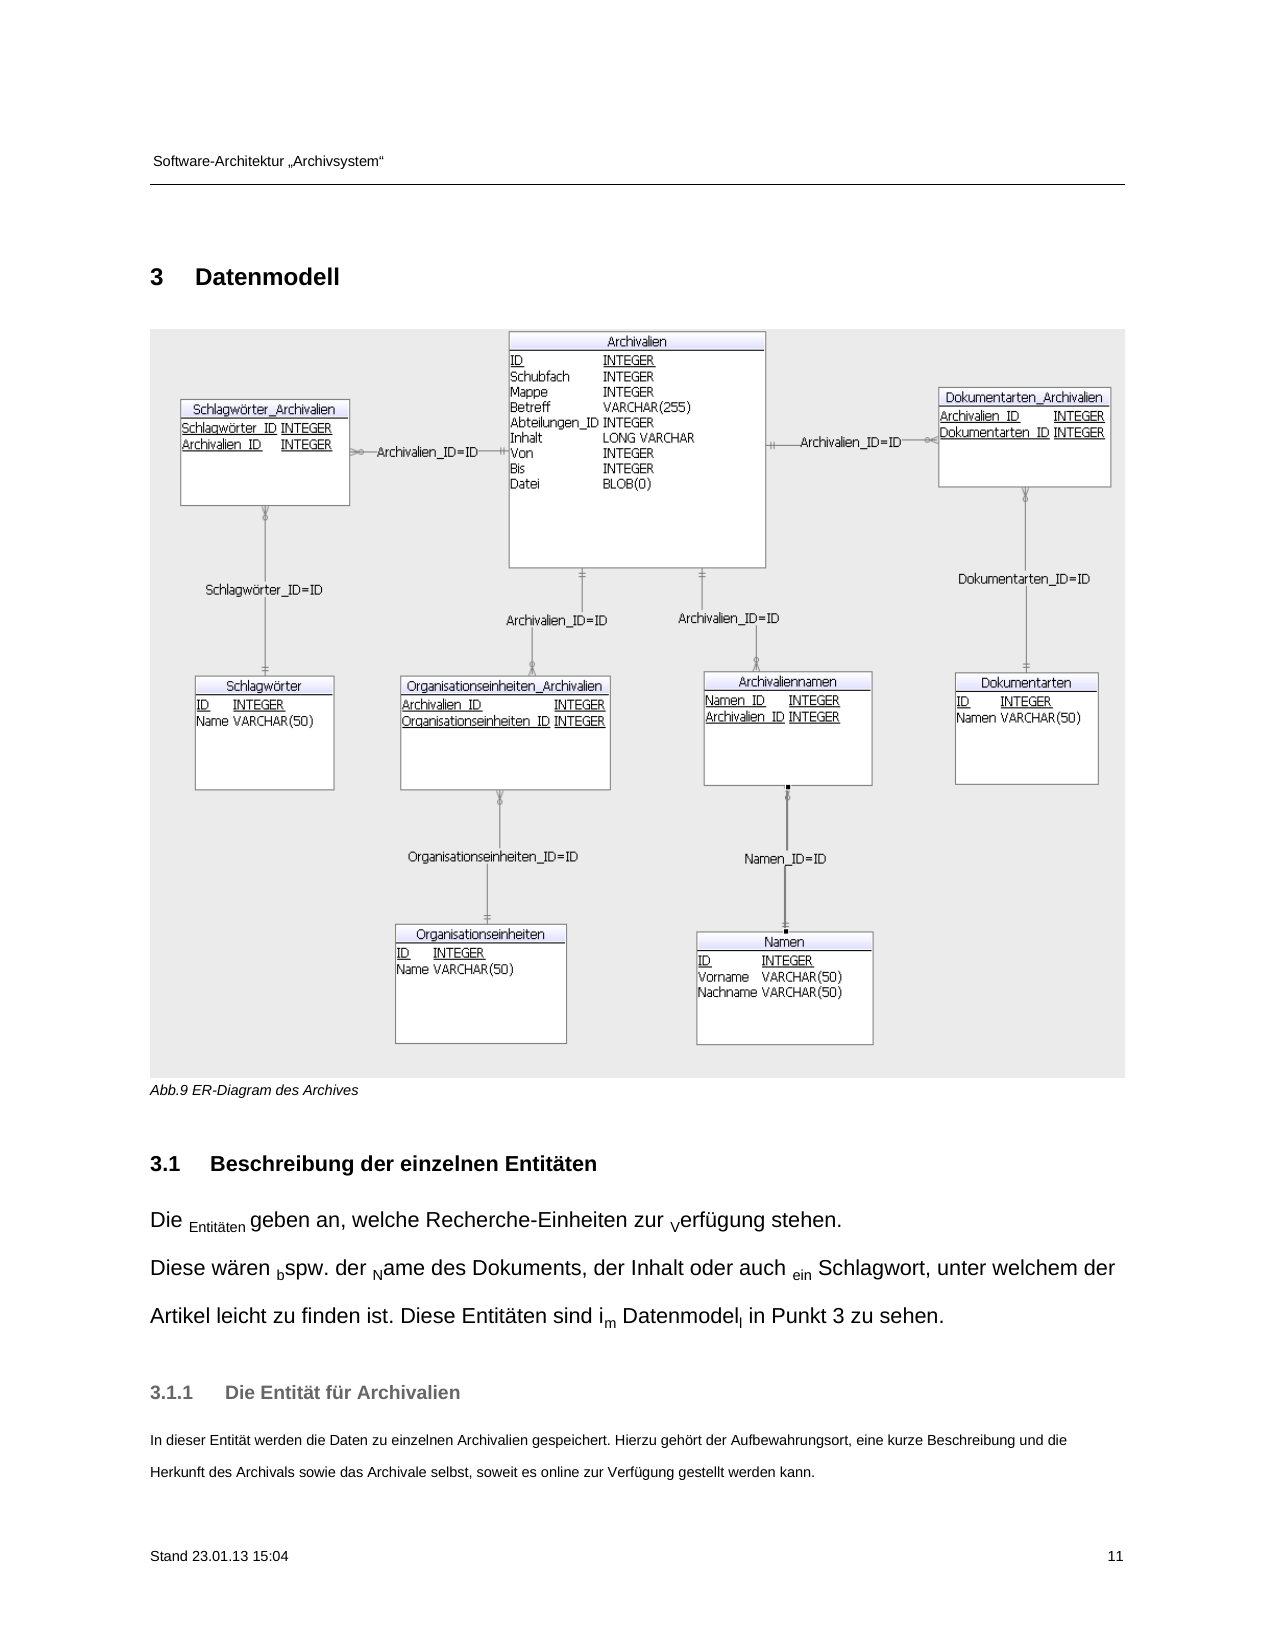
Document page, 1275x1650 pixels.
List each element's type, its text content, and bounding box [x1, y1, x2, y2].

text In dieser Entität werden die Daten zu einzelnen Archivalien gespeichert. Hierzu gehört der Aufbewahrungsort, eine kurze Beschreibung und die Herkunft des Archivals sowie das Archivale selbst, soweit es online zur Verfügung gestellt werden kann. [150, 1433, 1125, 1493]
subtitle Die Entität für Archivalien [150, 1382, 1125, 1419]
subtitle Beschreibung der einzelnen Entitäten [150, 1152, 1125, 1193]
text Die Entitäten geben an, welche Recherche-Einheiten zur Verfügung stehen. [150, 1208, 1125, 1250]
picture [150, 329, 1125, 1078]
text Diese wären bspw. der Name des Dokuments, der Inhalt oder auch ein Schlagwort, unter welchem der Artikel leicht zu finden ist. Diese Entitäten sind im Datenmodell in Punkt 3 zu sehen. [150, 1256, 1125, 1346]
subtitle Datenmodell [150, 263, 1125, 310]
text Abb.9 ER-Diagram des Archives [150, 1082, 1125, 1110]
